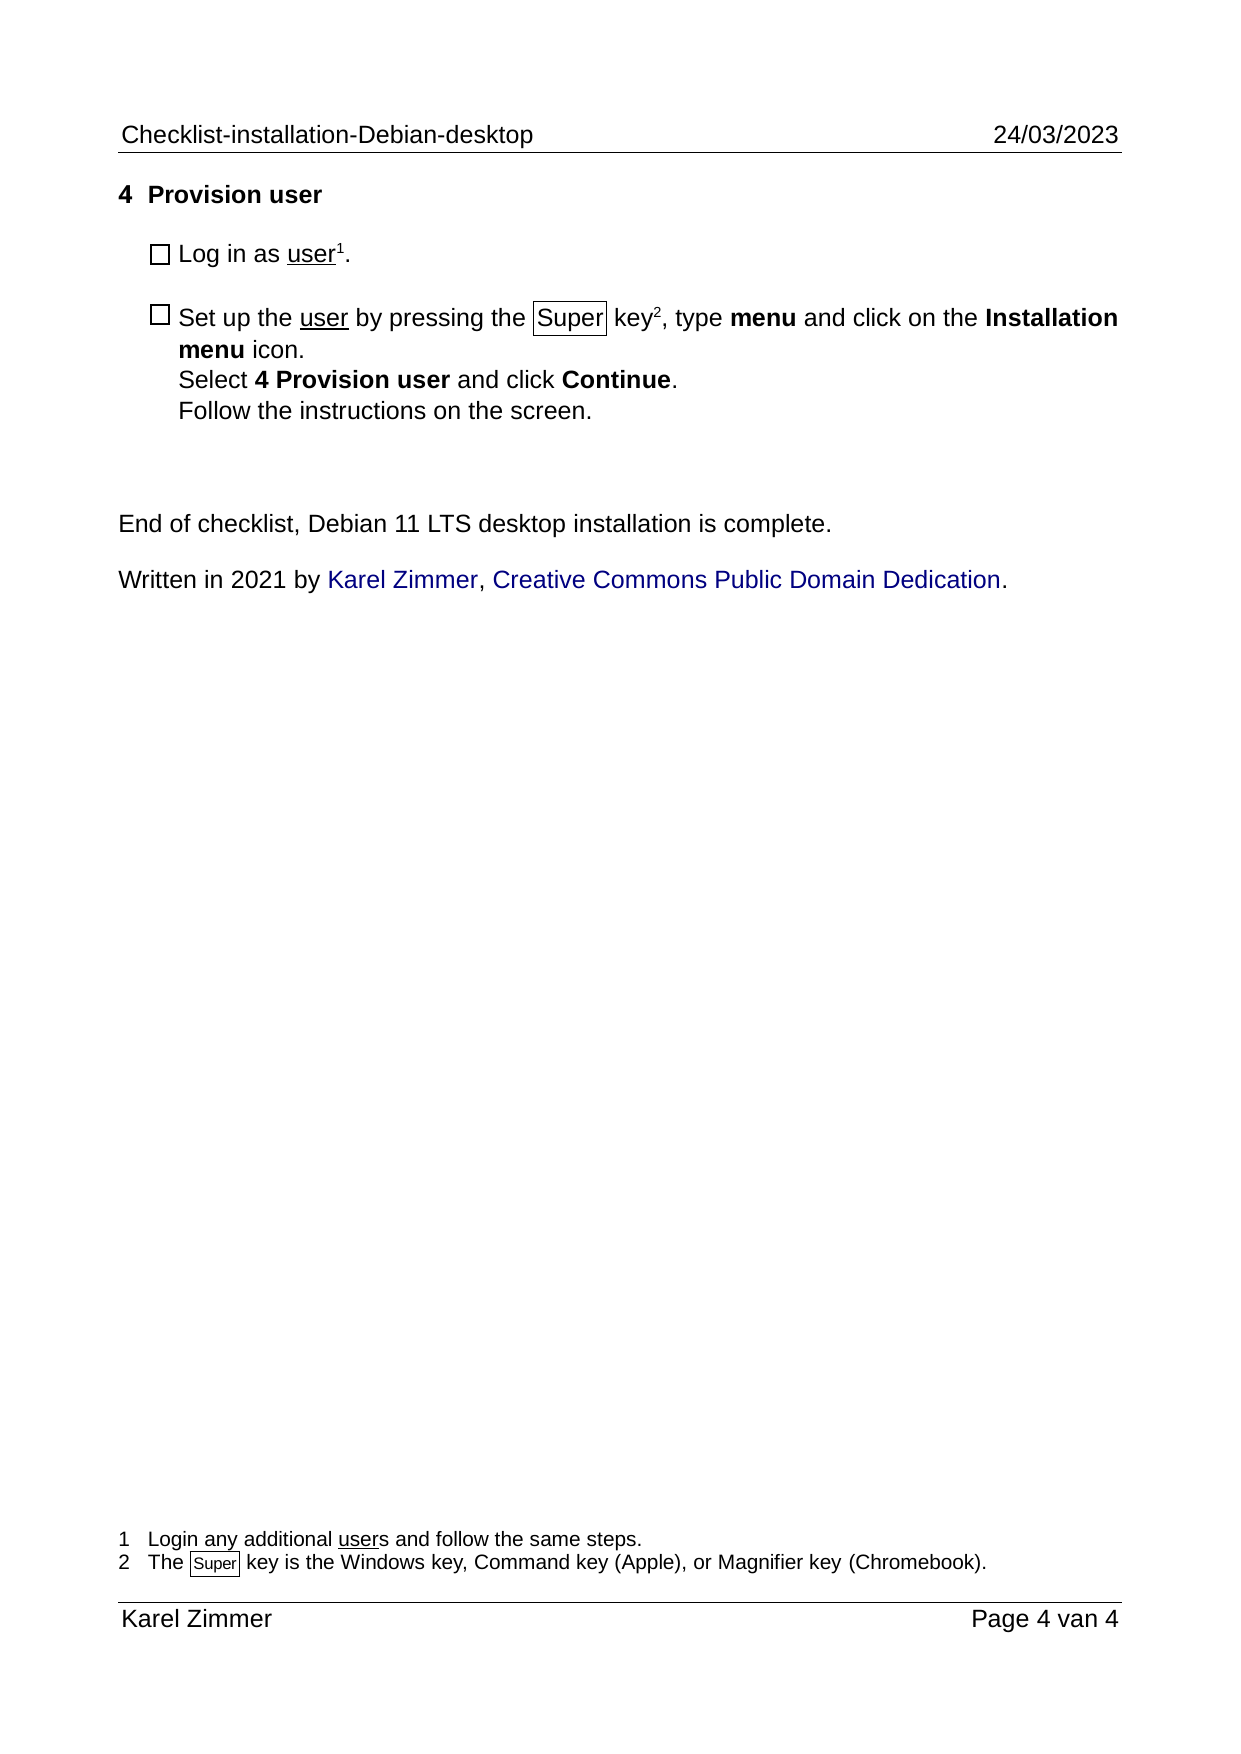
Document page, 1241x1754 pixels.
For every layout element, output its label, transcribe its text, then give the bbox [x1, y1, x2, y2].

table_cell [141, 300, 177, 365]
text Written in 2021 by Karel Zimmer, Creative Commons Public Domain Dedication. [118, 566, 1122, 594]
table_cell [177, 269, 1122, 300]
text End of checklist, Debian 11 LTS desktop installation is complete. [118, 510, 1122, 538]
table_cell [141, 395, 177, 426]
table_cell [141, 365, 177, 395]
table_cell Select 4 Provision user and click Continue. [177, 365, 1122, 395]
list Provision user [118, 177, 1122, 211]
table_cell Follow the instructions on the screen. [177, 395, 1122, 426]
table_header Log in as USER. [177, 239, 1122, 269]
table_cell Set up the USER by pressing the Super key, type menu and click on the Installation menu icon. [177, 300, 1122, 365]
table_cell [141, 269, 177, 300]
table_header [141, 239, 177, 269]
